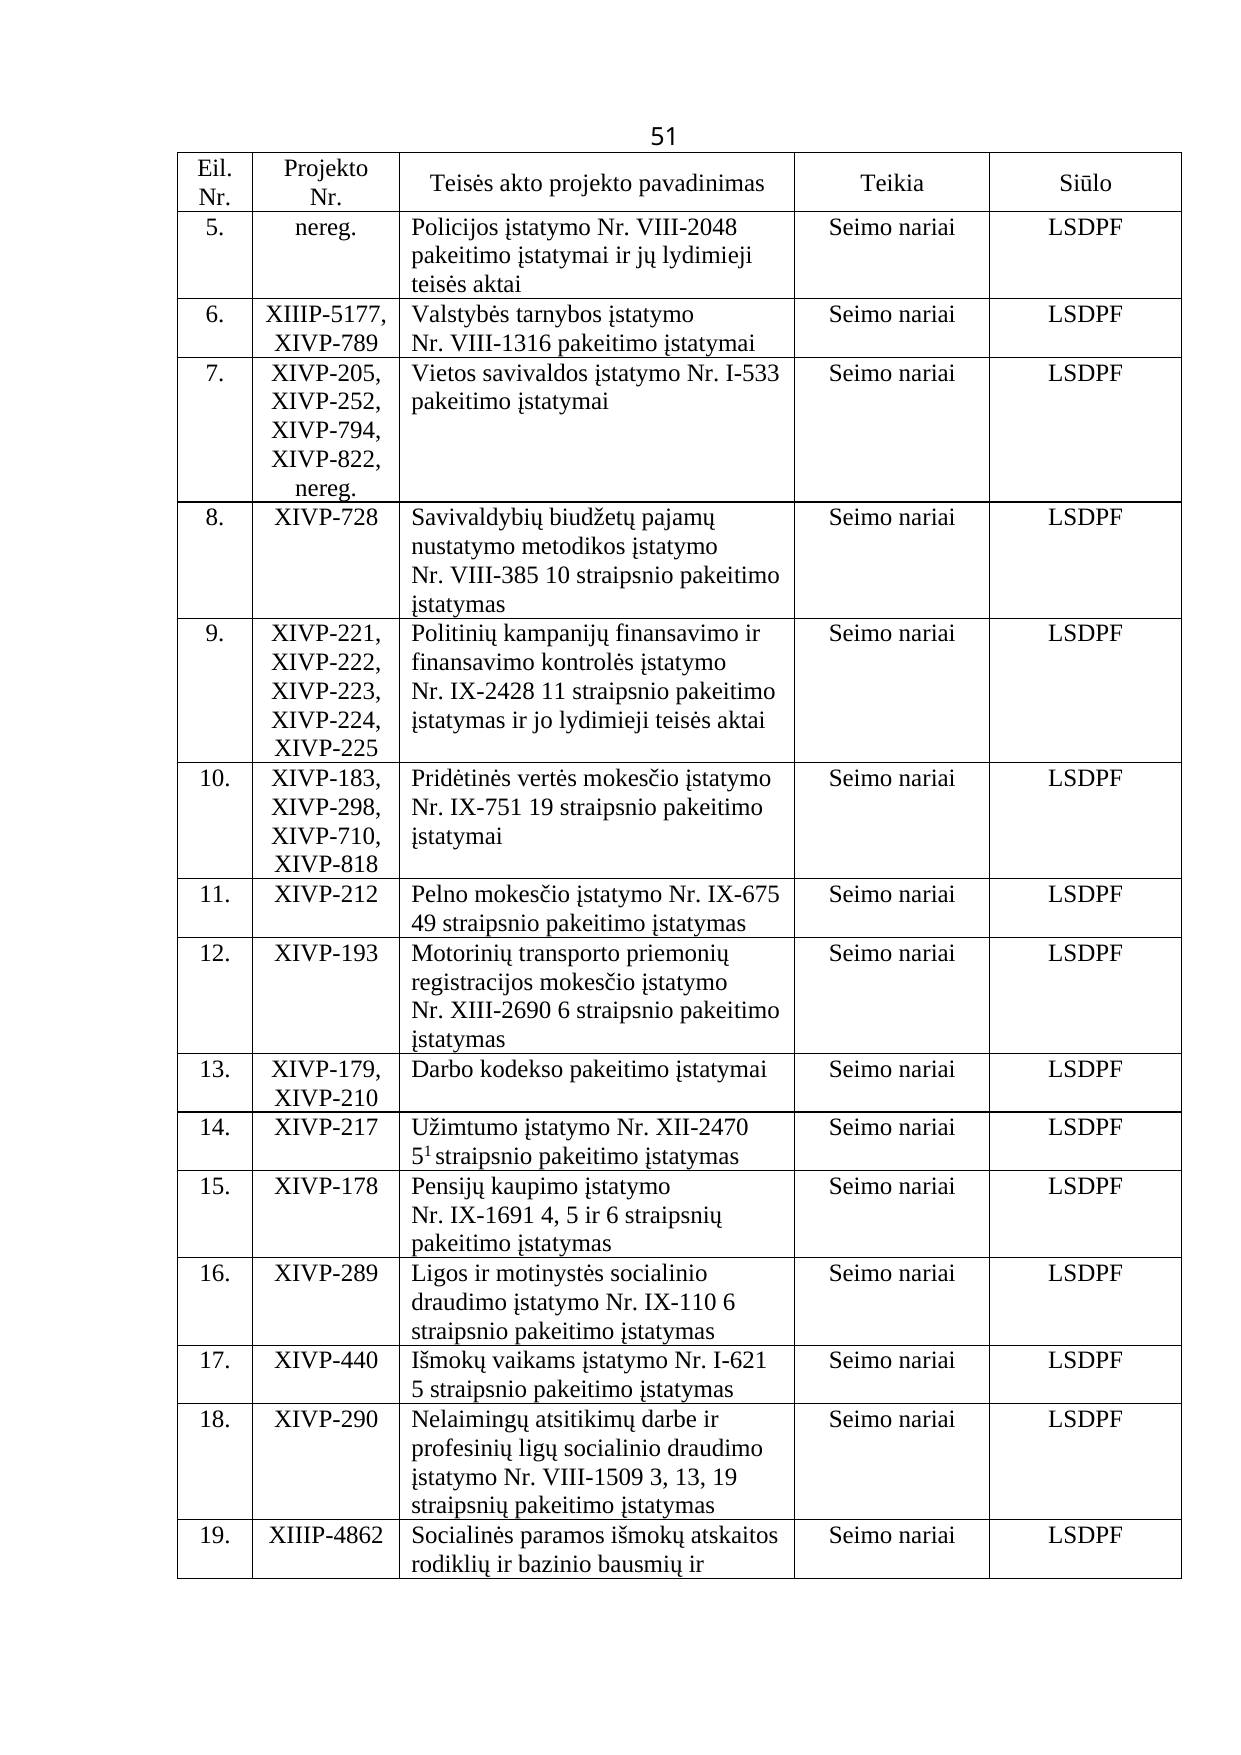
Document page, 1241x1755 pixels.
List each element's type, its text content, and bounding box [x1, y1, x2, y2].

table_cell Vietos savivaldos įstatymo Nr. I-533 pakeitimo įstatymai [400, 358, 794, 501]
table_cell XIVP-221, XIVP-222, XIVP-223, XIVP-224, XIVP-225 [253, 619, 399, 762]
table_header Projekto Nr. [253, 153, 399, 211]
table_cell Ligos ir motinystės socialinio draudimo įstatymo Nr. IX-110 6 straipsnio pakeitimo įstatymas [400, 1258, 794, 1344]
table_cell 19. [178, 1520, 252, 1578]
table_cell 6. [178, 299, 252, 357]
table_cell Seimo nariai [795, 358, 989, 501]
table_cell Politinių kampanijų finansavimo ir finansavimo kontrolės įstatymo Nr. IX-2428 11 straipsnio pakeitimo įstatymas ir jo lydimieji teisės aktai [400, 619, 794, 762]
table_cell Seimo nariai [795, 1113, 989, 1170]
table_cell Seimo nariai [795, 1171, 989, 1257]
table_cell Seimo nariai [795, 763, 989, 878]
table_cell Seimo nariai [795, 1520, 989, 1578]
table_cell 17. [178, 1346, 252, 1403]
table_cell LSDPF [990, 1520, 1181, 1578]
table_cell Seimo nariai [795, 1054, 989, 1111]
table_cell Seimo nariai [795, 1258, 989, 1344]
table_cell Valstybės tarnybos įstatymo Nr. VIII-1316 pakeitimo įstatymai [400, 299, 794, 357]
table_cell 10. [178, 763, 252, 878]
table_cell Pridėtinės vertės mokesčio įstatymo Nr. IX-751 19 straipsnio pakeitimo įstatymai [400, 763, 794, 878]
table_cell LSDPF [990, 299, 1181, 357]
table_cell XIIIP-5177, XIVP-789 [253, 299, 399, 357]
table_header Teisės akto projekto pavadinimas [400, 153, 794, 211]
table_cell Seimo nariai [795, 299, 989, 357]
table_cell 13. [178, 1054, 252, 1111]
table_cell 16. [178, 1258, 252, 1344]
table_cell 18. [178, 1404, 252, 1519]
table_cell XIVP-290 [253, 1404, 399, 1519]
table_cell Policijos įstatymo Nr. VIII-2048 pakeitimo įstatymai ir jų lydimieji teisės aktai [400, 212, 794, 298]
table_cell LSDPF [990, 619, 1181, 762]
table_cell Seimo nariai [795, 619, 989, 762]
table_cell XIVP-289 [253, 1258, 399, 1344]
table_cell LSDPF [990, 879, 1181, 937]
table_cell Seimo nariai [795, 1346, 989, 1403]
table_cell 12. [178, 938, 252, 1053]
table_cell 9. [178, 619, 252, 762]
table_cell Seimo nariai [795, 938, 989, 1053]
table_cell XIIIP-4862 [253, 1520, 399, 1578]
table_cell XIVP-440 [253, 1346, 399, 1403]
table_header Teikia [795, 153, 989, 211]
table_cell Seimo nariai [795, 503, 989, 617]
table_cell 5. [178, 212, 252, 298]
table_cell Išmokų vaikams įstatymo Nr. I-621 5 straipsnio pakeitimo įstatymas [400, 1346, 794, 1403]
table_cell Socialinės paramos išmokų atskaitos rodiklių ir bazinio bausmių ir [400, 1520, 794, 1578]
table_cell Seimo nariai [795, 212, 989, 298]
table_cell Seimo nariai [795, 879, 989, 937]
table_cell LSDPF [990, 1171, 1181, 1257]
table_cell Savivaldybių biudžetų pajamų nustatymo metodikos įstatymo Nr. VIII-385 10 straipsnio pakeitimo įstatymas [400, 503, 794, 617]
table_header Siūlo [990, 153, 1181, 211]
table_cell XIVP-217 [253, 1113, 399, 1170]
table_cell nereg. [253, 212, 399, 298]
table_cell 14. [178, 1113, 252, 1170]
table_cell XIVP-178 [253, 1171, 399, 1257]
table_cell 15. [178, 1171, 252, 1257]
table_cell LSDPF [990, 358, 1181, 501]
table_cell LSDPF [990, 1258, 1181, 1344]
table_cell 7. [178, 358, 252, 501]
table_header Eil. Nr. [178, 153, 252, 211]
table_cell XIVP-205, XIVP-252, XIVP-794, XIVP-822, nereg. [253, 358, 399, 501]
table_cell LSDPF [990, 1113, 1181, 1170]
table_cell XIVP-179, XIVP-210 [253, 1054, 399, 1111]
table_cell XIVP-212 [253, 879, 399, 937]
table_cell LSDPF [990, 1404, 1181, 1519]
table_cell Užimtumo įstatymo Nr. XII-2470 51 straipsnio pakeitimo įstatymas [400, 1113, 794, 1170]
table_cell 11. [178, 879, 252, 937]
table_cell 8. [178, 503, 252, 617]
table_cell LSDPF [990, 212, 1181, 298]
table_cell Seimo nariai [795, 1404, 989, 1519]
table_cell LSDPF [990, 1054, 1181, 1111]
table_cell Darbo kodekso pakeitimo įstatymai [400, 1054, 794, 1111]
table_cell Pelno mokesčio įstatymo Nr. IX-675 49 straipsnio pakeitimo įstatymas [400, 879, 794, 937]
table_cell Nelaimingų atsitikimų darbe ir profesinių ligų socialinio draudimo įstatymo Nr. VIII-1509 3, 13, 19 straipsnių pakeitimo įstatymas [400, 1404, 794, 1519]
table_cell Pensijų kaupimo įstatymo Nr. IX-1691 4, 5 ir 6 straipsnių pakeitimo įstatymas [400, 1171, 794, 1257]
table_cell XIVP-728 [253, 503, 399, 617]
table_cell Motorinių transporto priemonių registracijos mokesčio įstatymo Nr. XIII-2690 6 straipsnio pakeitimo įstatymas [400, 938, 794, 1053]
table_cell LSDPF [990, 763, 1181, 878]
table_cell XIVP-193 [253, 938, 399, 1053]
table_cell XIVP-183, XIVP-298, XIVP-710, XIVP-818 [253, 763, 399, 878]
table_cell LSDPF [990, 503, 1181, 617]
table_cell LSDPF [990, 938, 1181, 1053]
table_cell LSDPF [990, 1346, 1181, 1403]
